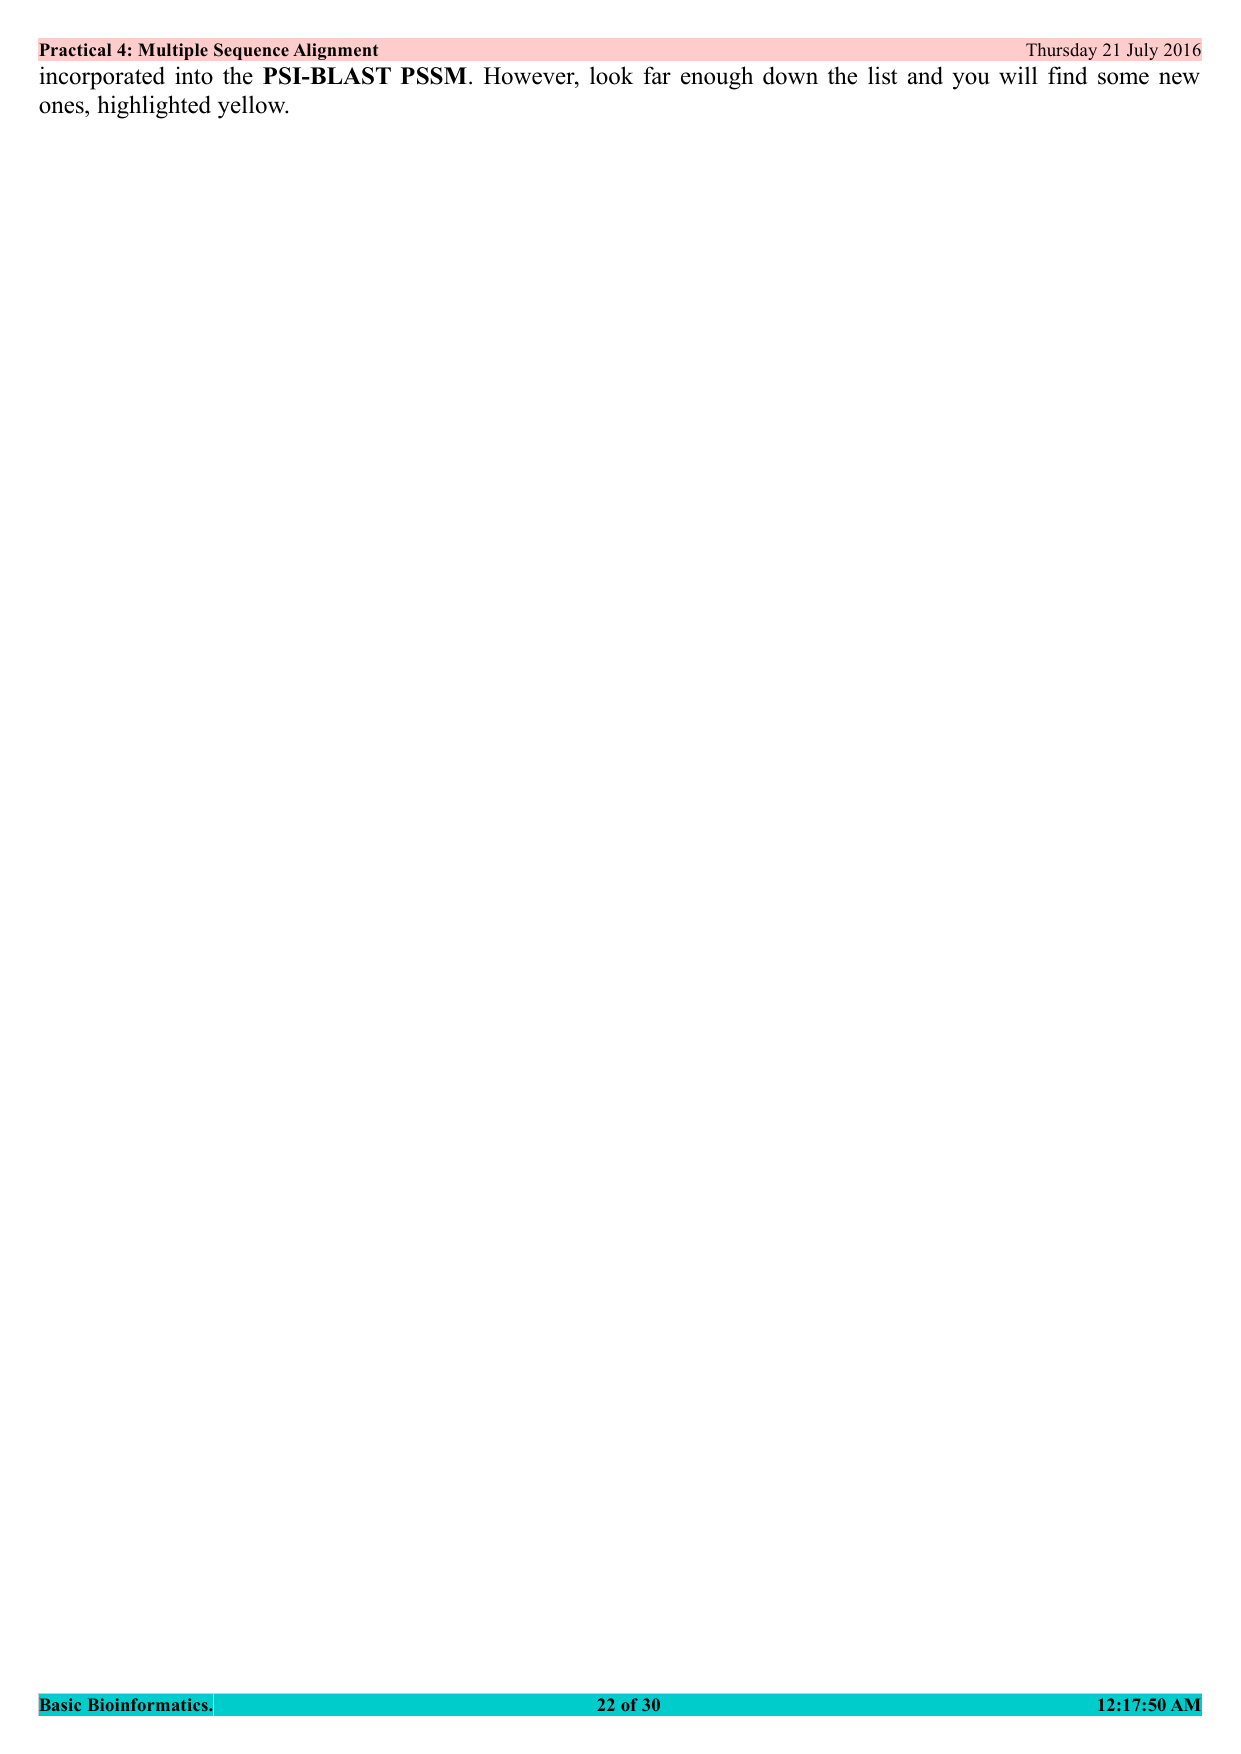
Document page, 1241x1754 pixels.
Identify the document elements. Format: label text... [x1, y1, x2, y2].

text incorporated into the PSI-BLAST PSSM. However, look far enough down the list and you will find some new ones, highlighted yellow. [38, 61, 1202, 119]
